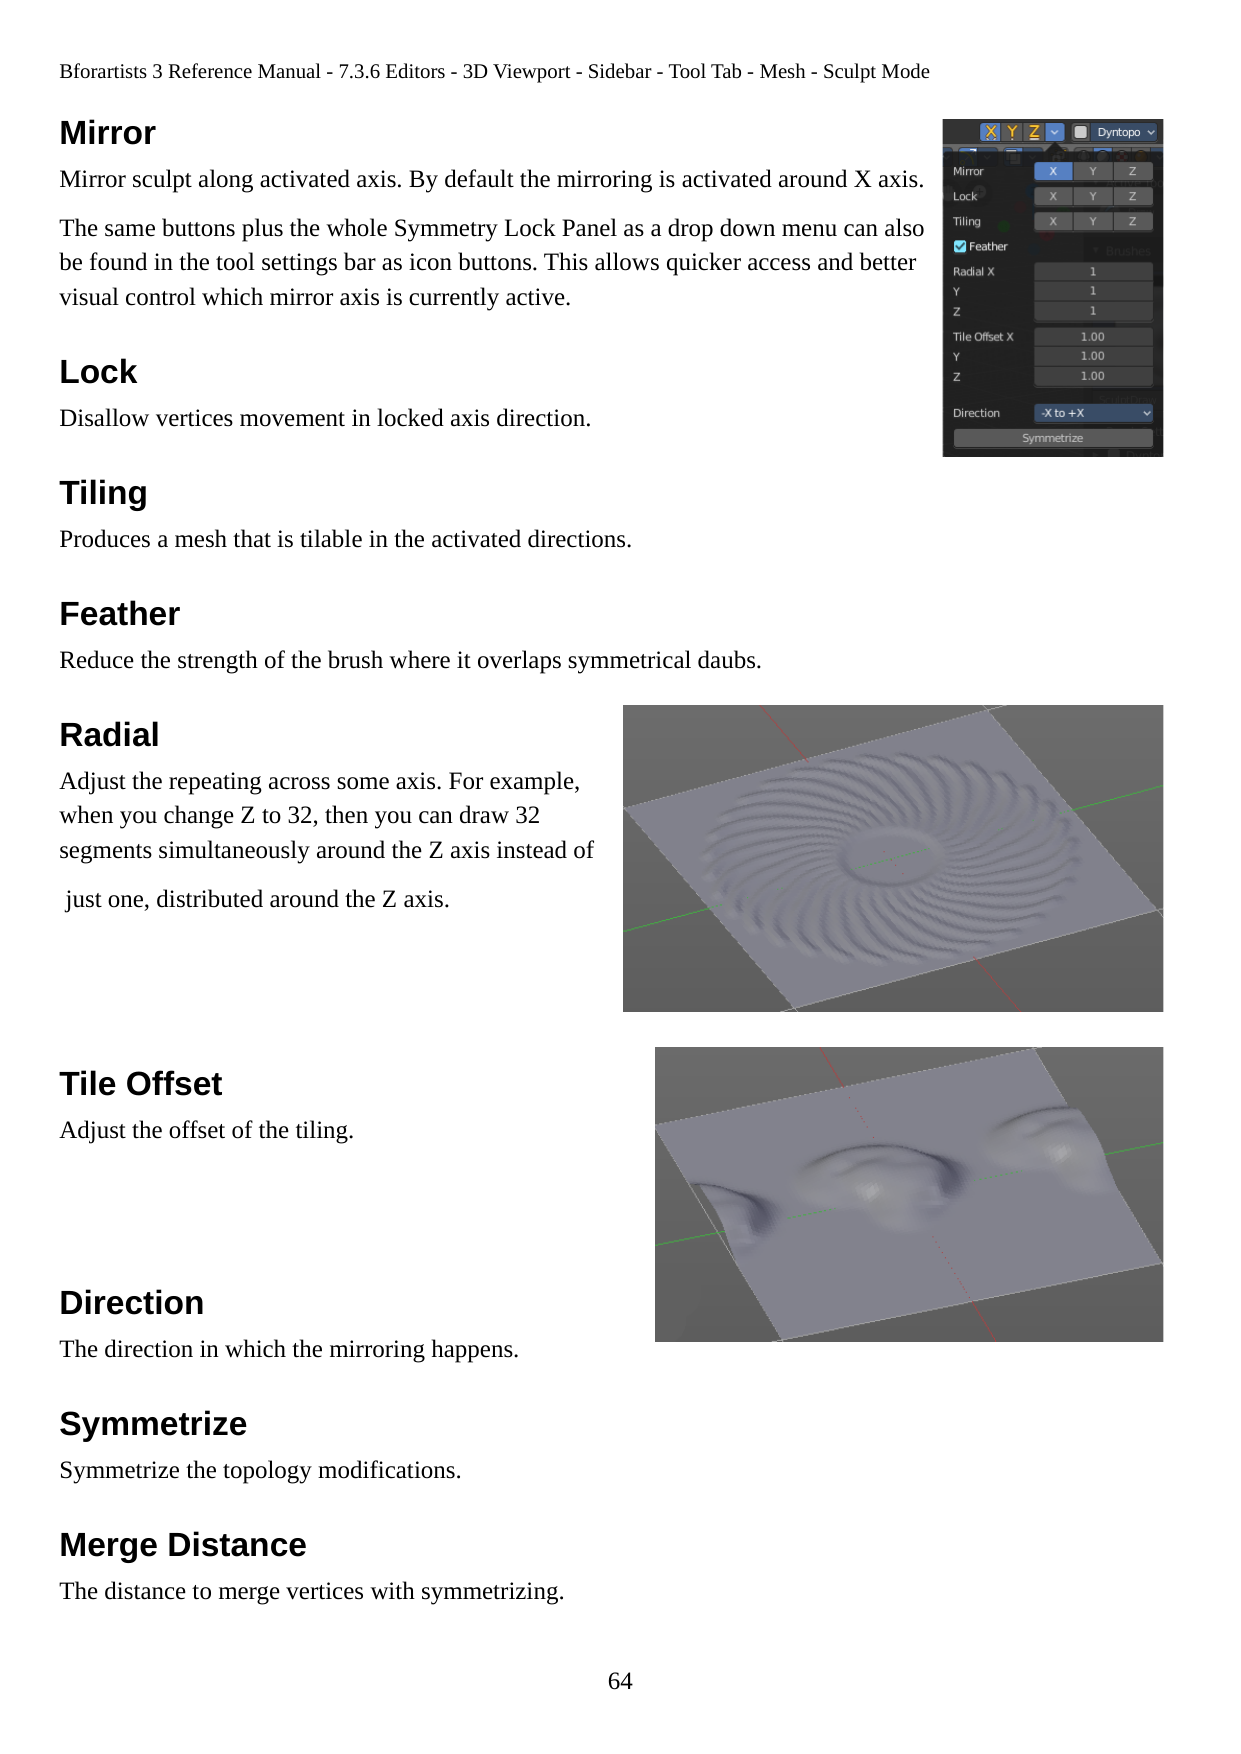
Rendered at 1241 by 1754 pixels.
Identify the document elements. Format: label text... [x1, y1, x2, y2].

text Reduce the strength of the brush where it overlaps symmetrical daubs. [59, 645, 1181, 674]
subtitle Radial [59, 715, 623, 753]
text The direction in which the mirroring happens. [59, 1334, 1181, 1363]
picture [655, 1047, 1164, 1342]
picture [623, 705, 1164, 1012]
text Mirror sculpt along activated axis. By default the mirroring is activated around X axis. [59, 164, 942, 192]
picture [942, 119, 1164, 457]
text just one, distributed around the Z axis. [59, 884, 623, 913]
text Adjust the repeating across some axis. For example, when you change Z to 32, then you can draw 32 segments simultaneously around the Z axis instead of [59, 766, 623, 864]
subtitle [1164, 1064, 1181, 1102]
subtitle Lock [59, 352, 942, 390]
subtitle Feather [59, 594, 1181, 632]
text Symmetrize the topology modifications. [59, 1455, 1181, 1484]
subtitle [1164, 715, 1181, 753]
text The same buttons plus the whole Symmetry Lock Panel as a drop down menu can also be found in the tool settings bar as icon buttons. This allows quicker access and better visual control which mirror axis is currently active. [59, 213, 942, 311]
subtitle Tile Offset [59, 1064, 655, 1102]
text Adjust the offset of the tiling. [59, 1115, 655, 1144]
subtitle Mirror [59, 113, 1181, 151]
subtitle Symmetrize [59, 1404, 1181, 1443]
subtitle Tiling [59, 473, 1181, 511]
text The distance to merge vertices with symmetrizing. [59, 1576, 1181, 1605]
subtitle [1164, 352, 1181, 390]
subtitle Merge Distance [59, 1525, 1181, 1564]
text Disallow vertices movement in locked axis direction. [59, 403, 942, 432]
subtitle Direction [59, 1283, 655, 1322]
text Produces a mesh that is tilable in the activated directions. [59, 524, 1181, 553]
subtitle [1164, 1283, 1181, 1322]
